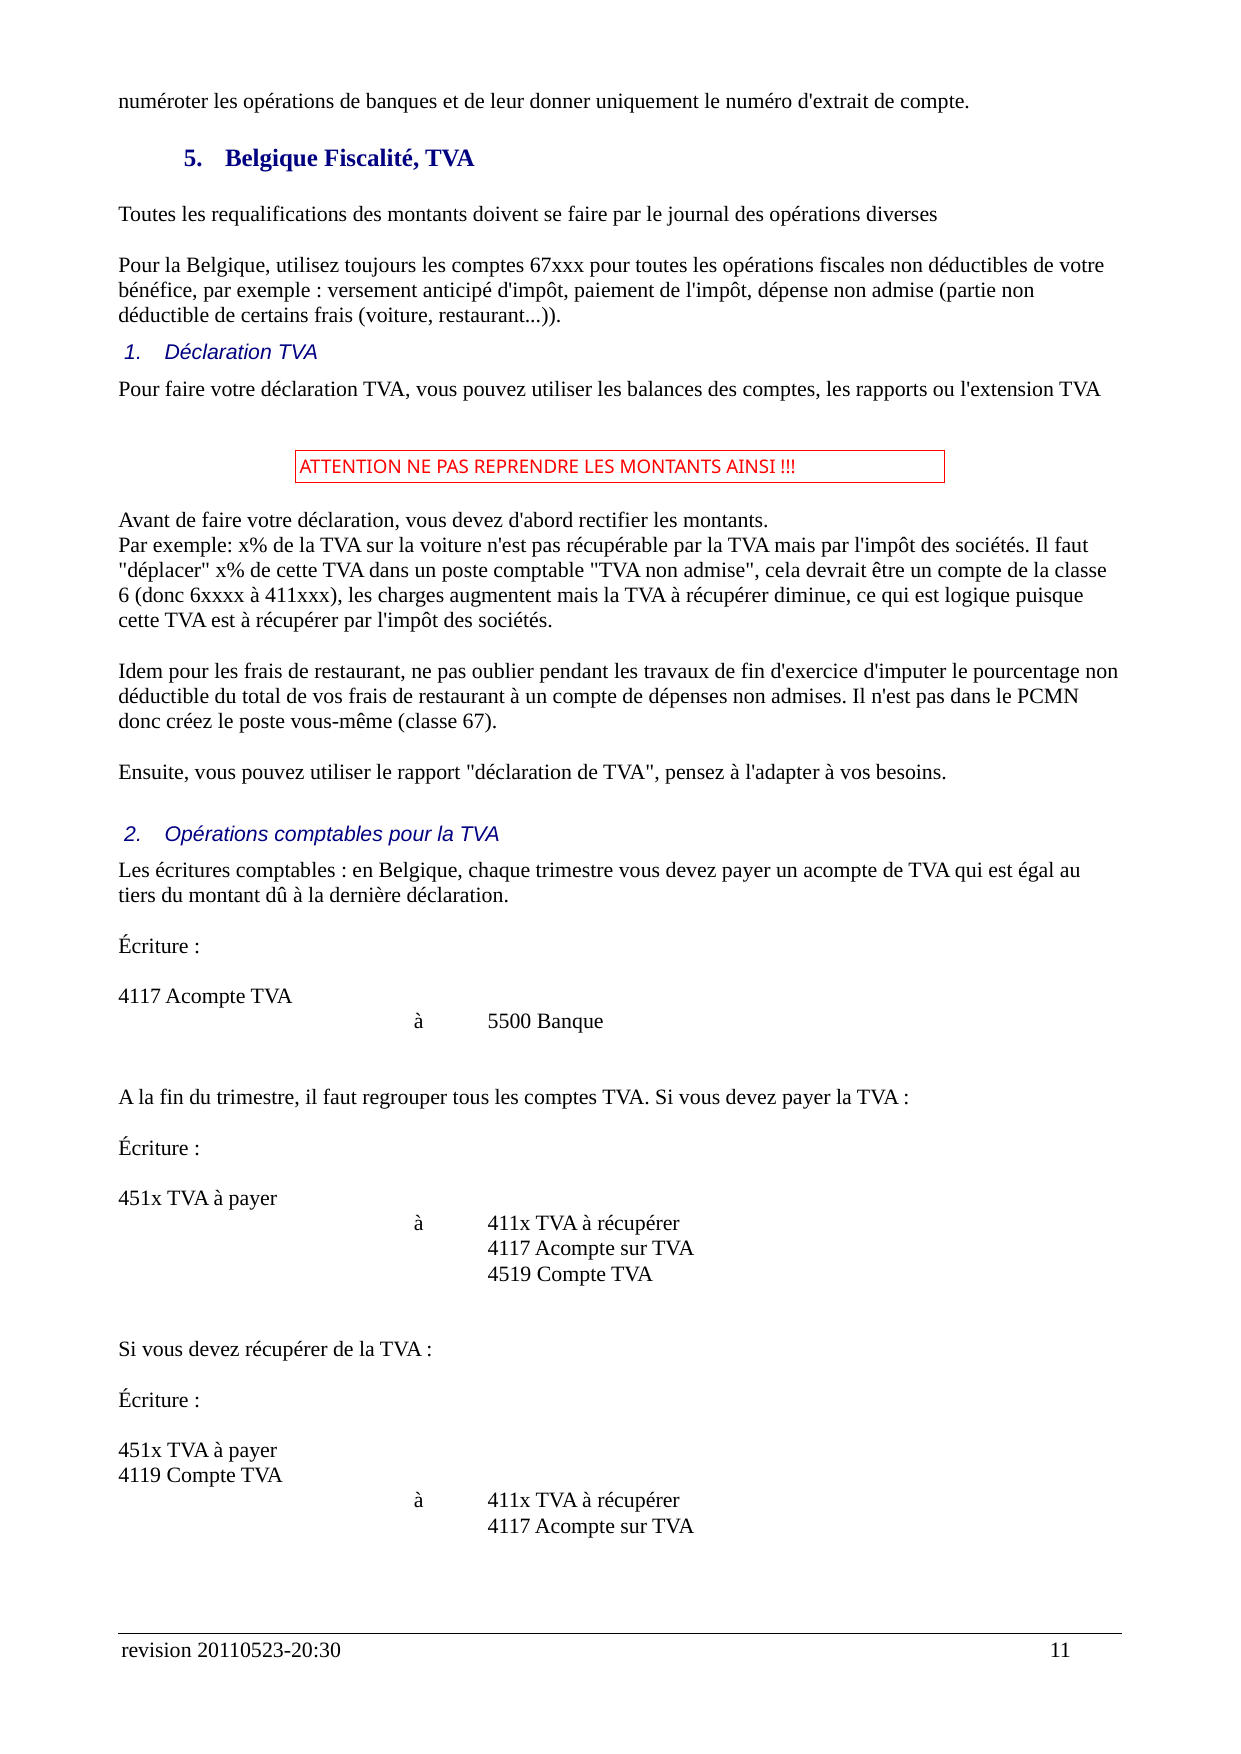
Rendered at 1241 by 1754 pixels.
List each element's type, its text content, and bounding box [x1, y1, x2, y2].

text à 5500 Banque [118, 1008, 1122, 1034]
text 451x TVA à payer [118, 1437, 1122, 1462]
text Idem pour les frais de restaurant, ne pas oublier pendant les travaux de fin d'exercice d'imputer le pourcentage non déductible du total de vos frais de restaurant à un compte de dépenses non admises. Il n'est pas dans le PCMN donc créez le poste vous-même (classe 67). [118, 658, 1122, 733]
text Avant de faire votre déclaration, vous devez d'abord rectifier les montants. [118, 507, 1122, 532]
text 4119 Compte TVA [118, 1462, 1122, 1487]
text numéroter les opérations de banques et de leur donner uniquement le numéro d'extrait de compte. [118, 88, 1122, 114]
text Pour faire votre déclaration TVA, vous pouvez utiliser les balances des comptes, les rapports ou l'extension TVA [118, 376, 1122, 401]
text A la fin du trimestre, il faut regrouper tous les comptes TVA. Si vous devez payer la TVA : [118, 1084, 1122, 1109]
text ATTENTION NE PAS REPRENDRE LES MONTANTS AINSI !!! [296, 451, 944, 482]
text Si vous devez récupérer de la TVA : [118, 1336, 1122, 1361]
text 4117 Acompte TVA [118, 983, 1122, 1008]
text à 411x TVA à récupérer [118, 1487, 1122, 1513]
text 4519 Compte TVA [118, 1261, 1122, 1286]
text Les écritures comptables : en Belgique, chaque trimestre vous devez payer un acompte de TVA qui est égal au tiers du montant dû à la dernière déclaration. [118, 857, 1122, 908]
subtitle Déclaration TVA [118, 339, 1122, 364]
text Pour la Belgique, utilisez toujours les comptes 67xxx pour toutes les opérations fiscales non déductibles de votre bénéfice, par exemple : versement anticipé d'impôt, paiement de l'impôt, dépense non admise (partie non déductible de certains frais (voiture, restaurant...)). [118, 252, 1122, 327]
text 4117 Acompte sur TVA [118, 1235, 1122, 1261]
text Écriture : [118, 1134, 1122, 1160]
subtitle Belgique Fiscalité, TVA [177, 143, 1122, 172]
text 451x TVA à payer [118, 1185, 1122, 1210]
text Toutes les requalifications des montants doivent se faire par le journal des opérations diverses [118, 201, 1122, 227]
subtitle Opérations comptables pour la TVA [118, 821, 1122, 845]
text Ensuite, vous pouvez utiliser le rapport "déclaration de TVA", pensez à l'adapter à vos besoins. [118, 759, 1122, 784]
text à 411x TVA à récupérer [118, 1210, 1122, 1235]
text Écriture : [118, 1387, 1122, 1412]
text 4117 Acompte sur TVA [118, 1513, 1122, 1538]
text Écriture : [118, 933, 1122, 958]
text Par exemple: x% de la TVA sur la voiture n'est pas récupérable par la TVA mais par l'impôt des sociétés. Il faut "déplacer" x% de cette TVA dans un poste comptable "TVA non admise", cela devrait être un compte de la classe 6 (donc 6xxxx à 411xxx), les charges augmentent mais la TVA à récupérer diminue, ce qui est logique puisque cette TVA est à récupérer par l'impôt des sociétés. [118, 532, 1122, 633]
